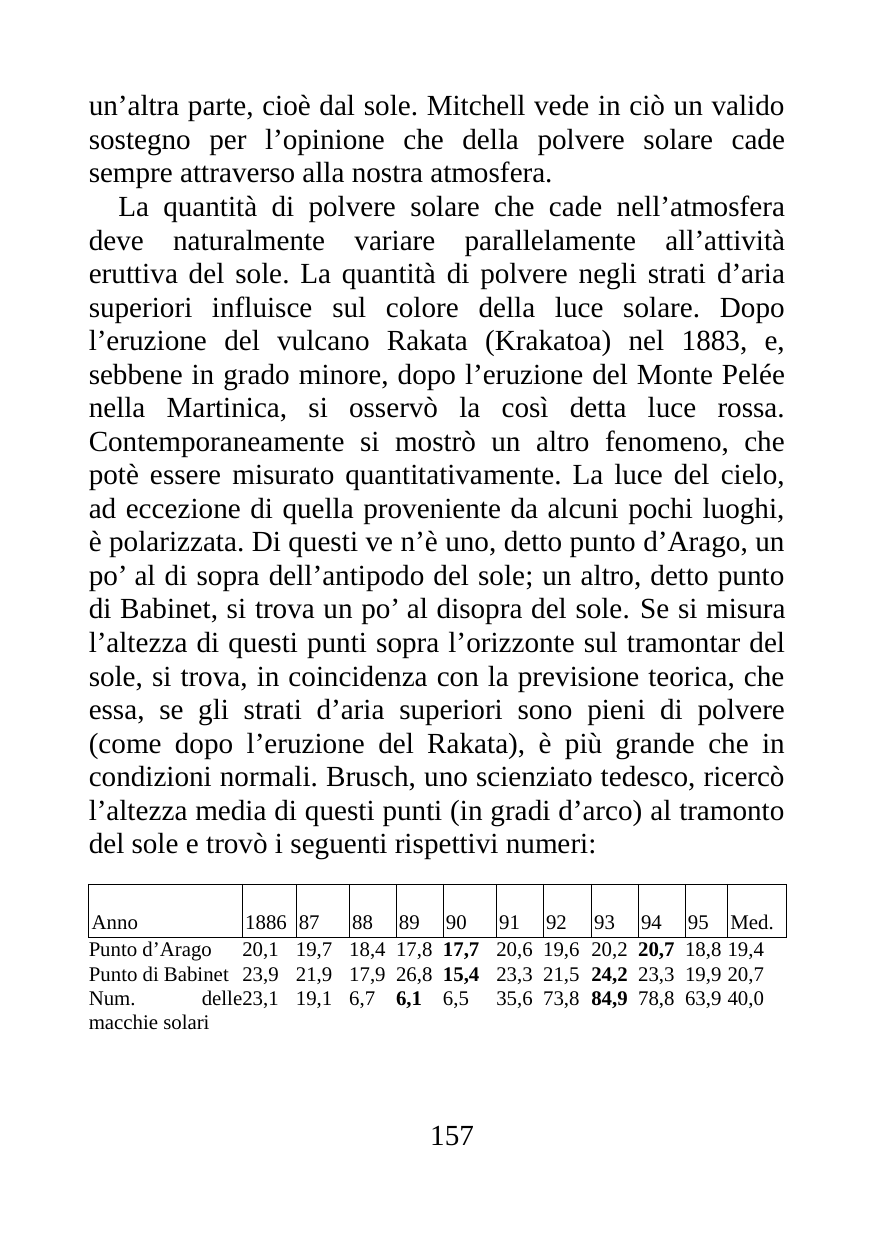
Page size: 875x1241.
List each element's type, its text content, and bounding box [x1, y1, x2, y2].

table_header 91 [497, 885, 543, 937]
table_cell 40,0 [727, 986, 786, 1057]
table_cell 19,1 [296, 986, 349, 1057]
table_cell 15,4 [443, 961, 496, 986]
table_header 1886 [243, 885, 296, 937]
table_cell 23,1 [242, 986, 296, 1057]
table_cell 20,6 [496, 938, 543, 961]
table_cell 18,4 [349, 938, 396, 961]
table_header 90 [444, 885, 496, 937]
table_cell 21,5 [543, 961, 591, 986]
table_cell 23,3 [496, 961, 543, 986]
table_cell 17,7 [443, 938, 496, 961]
table_header Med. [728, 885, 786, 937]
table_cell 17,8 [396, 938, 443, 961]
table_cell 19,4 [727, 938, 786, 961]
table_cell 23,3 [638, 961, 685, 986]
table_cell 19,9 [685, 961, 727, 986]
table_cell 17,9 [349, 961, 396, 986]
table_header 88 [350, 885, 396, 937]
table_cell 26,8 [396, 961, 443, 986]
table_cell 35,6 [496, 986, 543, 1057]
table_cell 20,1 [242, 938, 296, 961]
table_cell 63,9 [685, 986, 727, 1057]
table_cell 73,8 [543, 986, 591, 1057]
table_cell Punto di Babinet [89, 961, 242, 986]
table_cell 23,9 [242, 961, 296, 986]
table_cell 78,8 [638, 986, 685, 1057]
table_cell 18,8 [685, 938, 727, 961]
text un’altra parte, cioè dal sole. Mitchell vede in ciò un valido sostegno per l’opinione che della polvere solare cade sempre attraverso alla nostra atmosfera. [88, 88, 786, 189]
table_header 89 [397, 885, 443, 937]
text La quantità di polvere solare che cade nell’atmosfera deve naturalmente variare parallelamente all’attività eruttiva del sole. La quantità di polvere negli strati d’aria superiori influisce sul colore della luce solare. Dopo l’eruzione del vulcano Rakata (Krakatoa) nel 1883, e, sebbene in grado minore, dopo l’eruzione del Monte Pelée nella Martinica, si osservò la così detta luce rossa. Contemporaneamente si mostrò un altro fenomeno, che potè essere misurato quantitativamente. La luce del cielo, ad eccezione di quella proveniente da alcuni pochi luoghi, è polarizzata. Di questi ve n’è uno, detto punto d’Arago, un po’ al di sopra dell’antipodo del sole; un altro, detto punto di Babinet, si trova un po’ al disopra del sole. Se si misura l’altezza di questi punti sopra l’orizzonte sul tramontar del sole, si trova, in coincidenza con la previsione teorica, che essa, se gli strati d’aria superiori sono pieni di polvere (come dopo l’eruzione del Rakata), è più grande che in condizioni normali. Brusch, uno scienziato tedesco, ricercò l’altezza media di questi punti (in gradi d’arco) al tramonto del sole e trovò i seguenti rispettivi numeri: [88, 189, 786, 860]
table_header Anno [89, 885, 242, 937]
table_cell 20,2 [591, 938, 638, 961]
table_cell 19,6 [543, 938, 591, 961]
table_cell 24,2 [591, 961, 638, 986]
table_cell Num. delle macchie solari [89, 986, 242, 1057]
table_cell 6,1 [396, 986, 443, 1057]
table_cell 84,9 [591, 986, 638, 1057]
table_header 94 [639, 885, 685, 937]
table_cell 20,7 [727, 961, 786, 986]
table_cell 20,7 [638, 938, 685, 961]
table_cell 21,9 [296, 961, 349, 986]
table_header 93 [592, 885, 638, 937]
table_cell Punto d’Arago [89, 938, 242, 961]
table_header 92 [544, 885, 591, 937]
table_header 87 [297, 885, 349, 937]
table_cell 19,7 [296, 938, 349, 961]
table_cell 6,7 [349, 986, 396, 1057]
table_cell 6,5 [443, 986, 496, 1057]
table_header 95 [686, 885, 727, 937]
